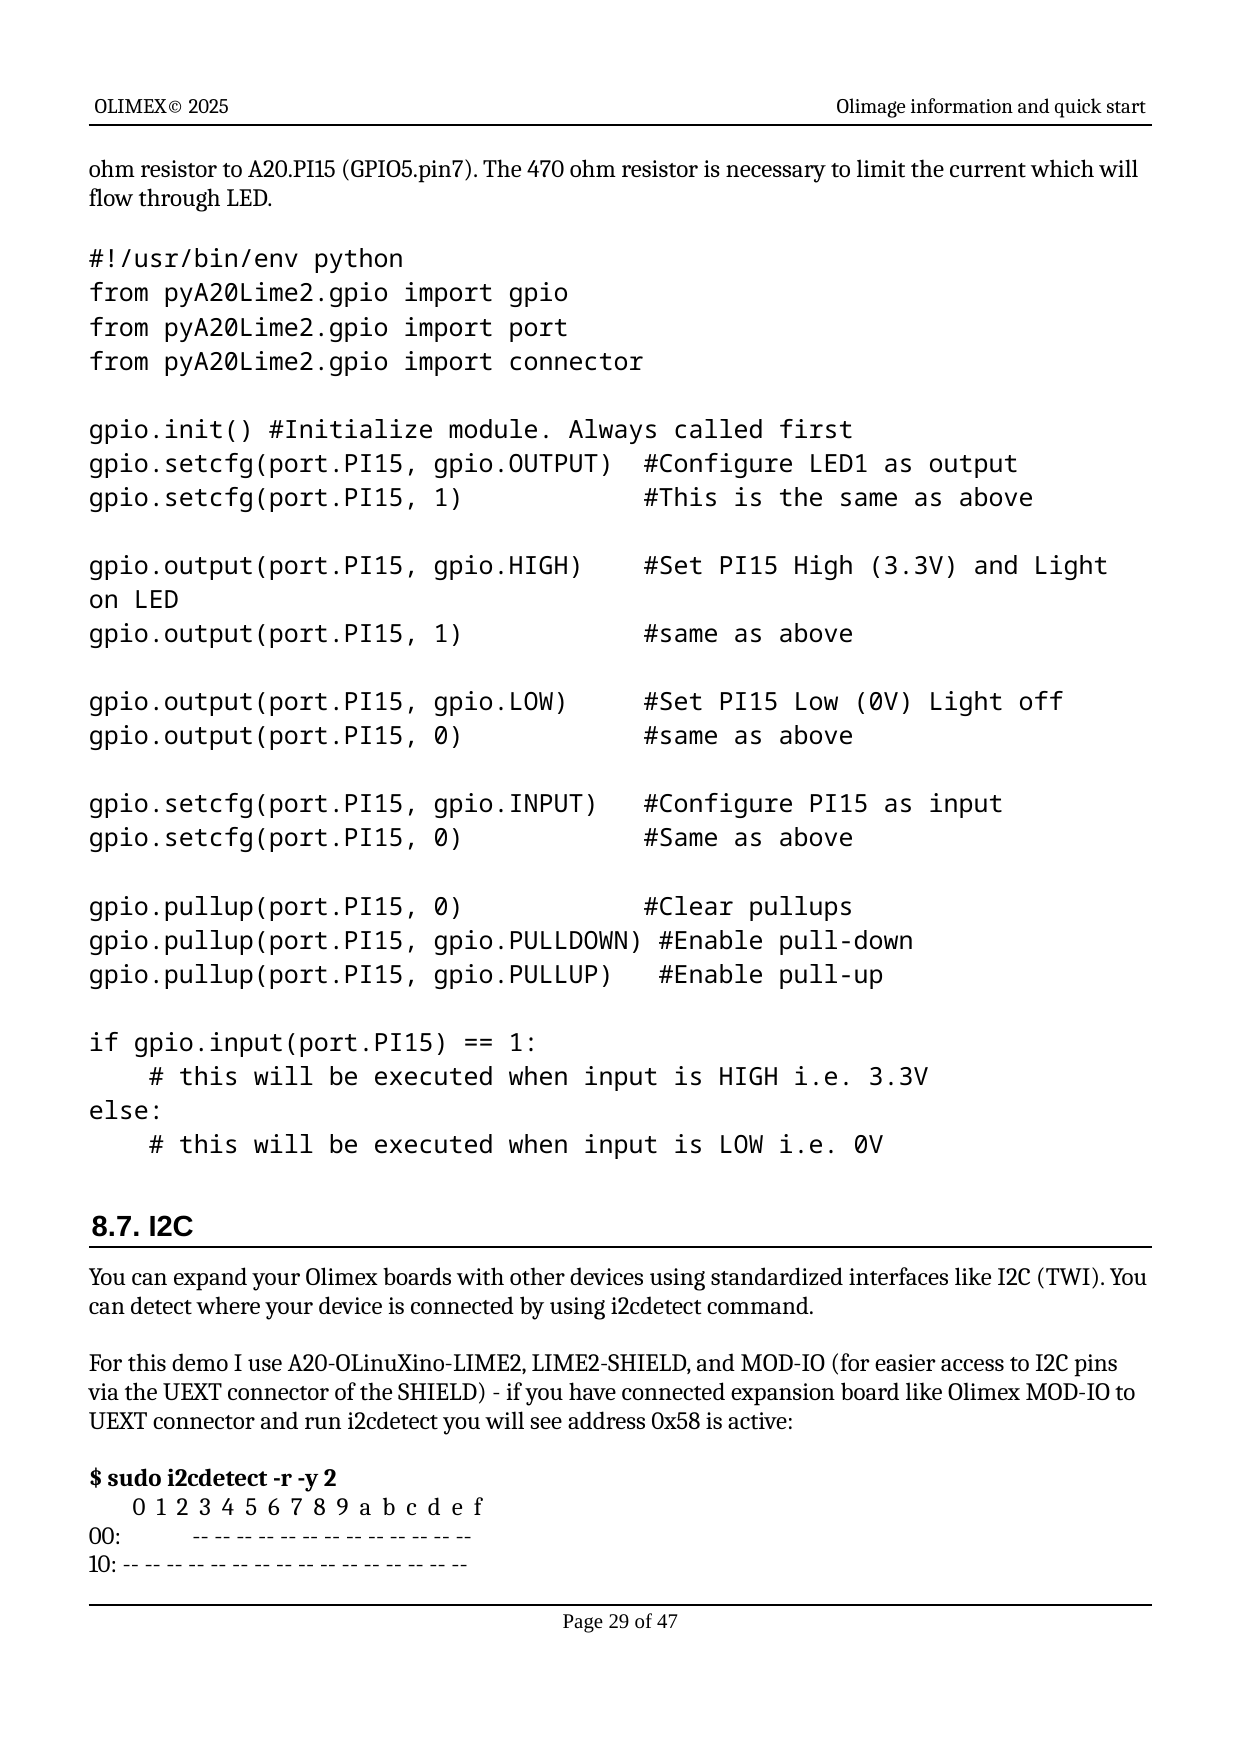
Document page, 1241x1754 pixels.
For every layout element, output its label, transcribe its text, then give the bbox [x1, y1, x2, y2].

text if gpio.input(port.PI15) == 1: [88, 1024, 1152, 1058]
text 00: -- -- -- -- -- -- -- -- -- -- -- -- -- [88, 1522, 1152, 1550]
text 0 1 2 3 4 5 6 7 8 9 a b c d e f [88, 1493, 1152, 1522]
text # this will be executed when input is HIGH i.e. 3.3V [88, 1058, 1152, 1093]
text #!/usr/bin/env python [88, 241, 1152, 275]
text gpio.setcfg(port.PI15, gpio.INPUT) #Configure PI15 as input [88, 786, 1152, 820]
text ohm resistor to A20.PI15 (GPIO5.pin7). The 470 ohm resistor is necessary to limit the current which will flow through LED. [88, 155, 1152, 212]
text gpio.setcfg(port.PI15, gpio.OUTPUT) #Configure LED1 as output [88, 445, 1152, 479]
text For this demo I use A20-OLinuXino-LIME2, LIME2-SHIELD, and MOD-IO (for easier access to I2C pins via the UEXT connector of the SHIELD) - if you have connected expansion board like Olimex MOD-IO to UEXT connector and run i2cdetect you will see address 0x58 is active: [88, 1349, 1152, 1435]
text gpio.output(port.PI15, gpio.HIGH) #Set PI15 High (3.3V) and Light on LED [88, 548, 1152, 616]
subtitle 8.7. I2C [88, 1207, 1152, 1248]
text gpio.setcfg(port.PI15, 0) #Same as above [88, 820, 1152, 854]
text 10: -- -- -- -- -- -- -- -- -- -- -- -- -- -- -- -- [88, 1550, 1152, 1579]
text # this will be executed when input is LOW i.e. 0V [88, 1127, 1152, 1161]
text gpio.output(port.PI15, 1) #same as above [88, 616, 1152, 650]
text gpio.pullup(port.PI15, gpio.PULLUP) #Enable pull-up [88, 956, 1152, 990]
text $ sudo i2cdetect -r -y 2 [88, 1464, 1152, 1493]
text gpio.setcfg(port.PI15, 1) #This is the same as above [88, 479, 1152, 513]
text gpio.pullup(port.PI15, 0) #Clear pullups [88, 888, 1152, 922]
text from pyA20Lime2.gpio import connector [88, 343, 1152, 377]
text gpio.output(port.PI15, 0) #same as above [88, 718, 1152, 752]
text You can expand your Olimex boards with other devices using standardized interfaces like I2C (TWI). You can detect where your device is connected by using i2cdetect command. [88, 1263, 1152, 1320]
text gpio.init() #Initialize module. Always called first [88, 411, 1152, 445]
text from pyA20Lime2.gpio import gpio [88, 275, 1152, 309]
text gpio.output(port.PI15, gpio.LOW) #Set PI15 Low (0V) Light off [88, 684, 1152, 718]
text from pyA20Lime2.gpio import port [88, 309, 1152, 343]
text gpio.pullup(port.PI15, gpio.PULLDOWN) #Enable pull-down [88, 922, 1152, 956]
text else: [88, 1093, 1152, 1127]
